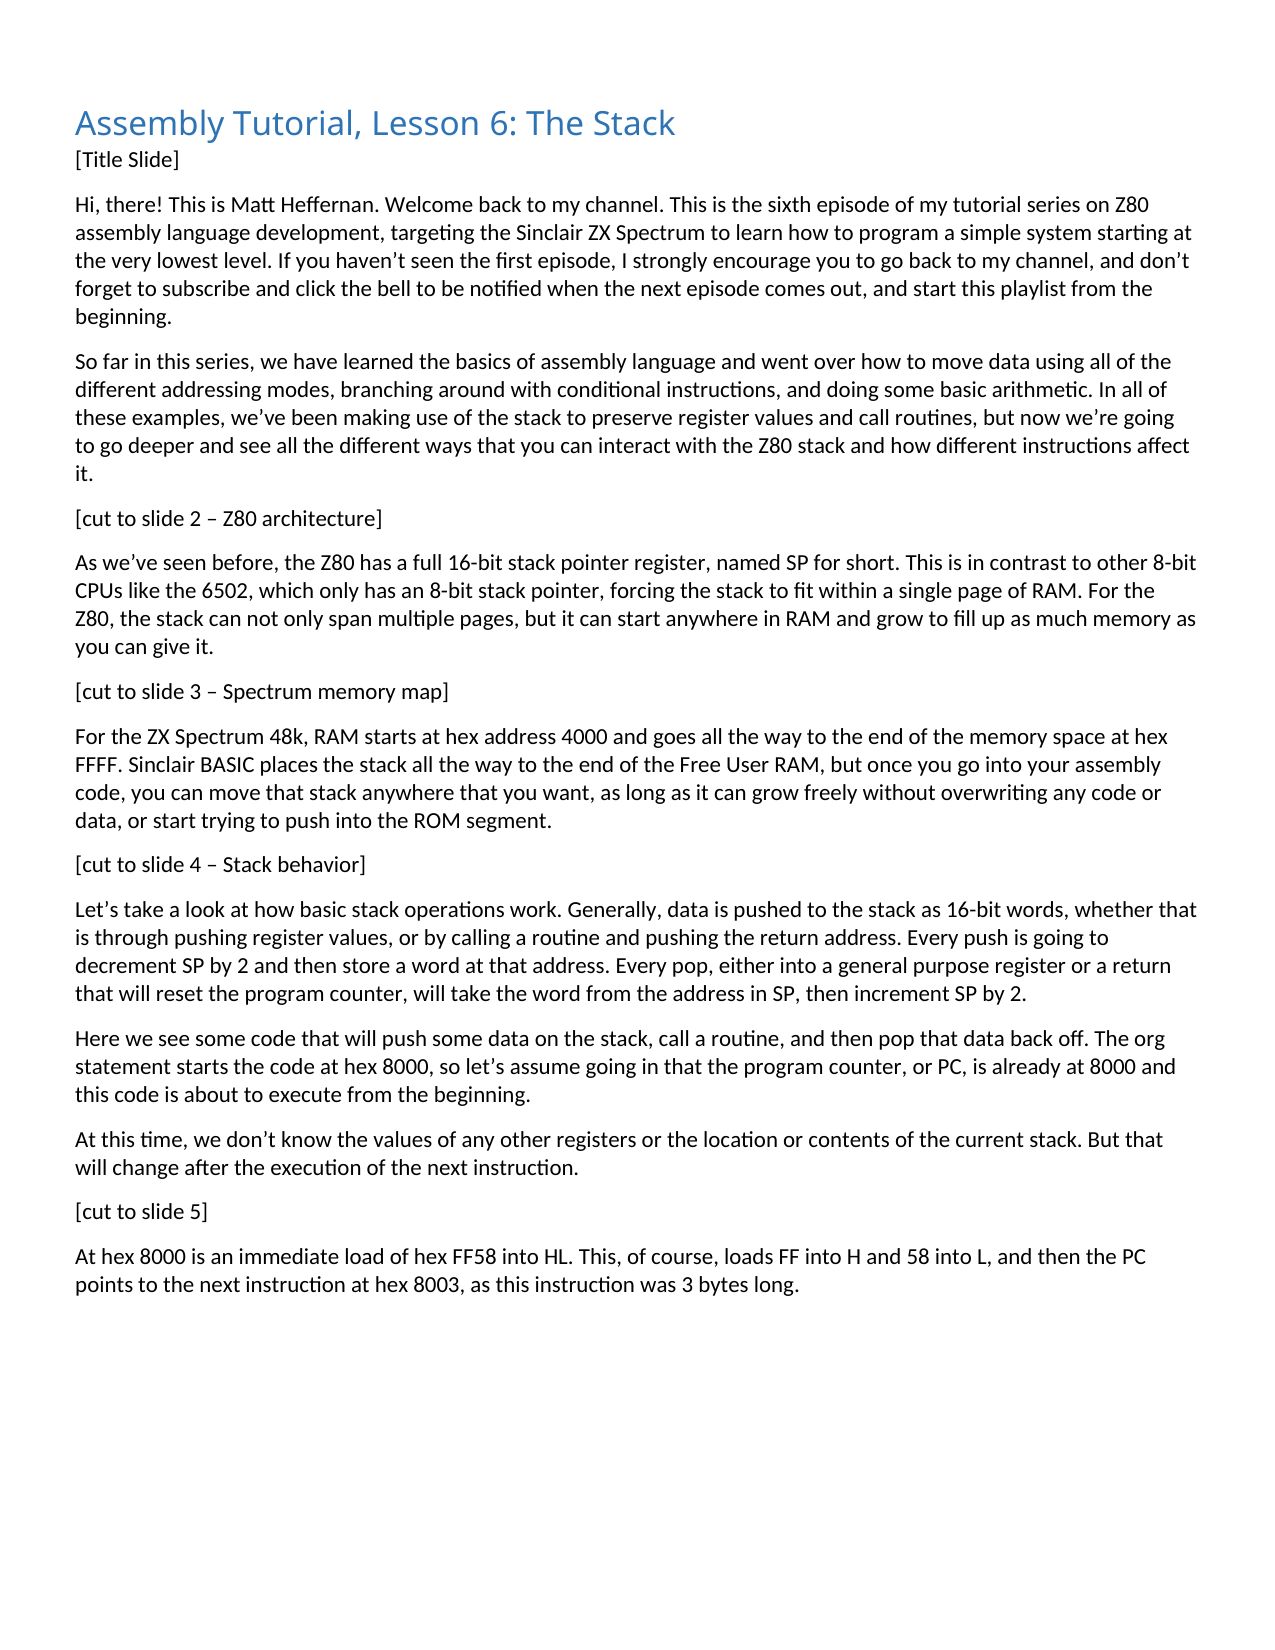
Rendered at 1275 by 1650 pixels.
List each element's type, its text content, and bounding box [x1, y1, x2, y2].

text At hex 8000 is an immediate load of hex FF58 into HL. This, of course, loads FF into H and 58 into L, and then the PC points to the next instruction at hex 8003, as this instruction was 3 bytes long. [75, 1242, 1200, 1298]
text [Title Slide] [75, 145, 1200, 173]
text For the ZX Spectrum 48k, RAM starts at hex address 4000 and goes all the way to the end of the memory space at hex FFFF. Sinclair BASIC places the stack all the way to the end of the Free User RAM, but once you go into your assembly code, you can move that stack anywhere that you want, as long as it can grow freely without overwriting any code or data, or start trying to push into the ROM segment. [75, 722, 1200, 834]
text Let’s take a look at how basic stack operations work. Generally, data is pushed to the stack as 16-bit words, whether that is through pushing register values, or by calling a routine and pushing the return address. Every push is going to decrement SP by 2 and then store a word at that address. Every pop, either into a general purpose register or a return that will reset the program counter, will take the word from the address in SP, then increment SP by 2. [75, 895, 1200, 1007]
text [cut to slide 5] [75, 1197, 1200, 1225]
text Hi, there! This is Matt Heffernan. Welcome back to my channel. This is the sixth episode of my tutorial series on Z80 assembly language development, targeting the Sinclair ZX Spectrum to learn how to program a simple system starting at the very lowest level. If you haven’t seen the first episode, I strongly encourage you to go back to my channel, and don’t forget to subscribe and click the bell to be notified when the next episode comes out, and start this playlist from the beginning. [75, 190, 1200, 330]
text [cut to slide 4 – Stack behavior] [75, 851, 1200, 878]
text So far in this series, we have learned the basics of assembly language and went over how to move data using all of the different addressing modes, branching around with conditional instructions, and doing some basic arithmetic. In all of these examples, we’ve been making use of the stack to preserve register values and call routines, but now we’re going to go deeper and see all the different ways that you can interact with the Z80 stack and how different instructions affect it. [75, 347, 1200, 487]
text [cut to slide 2 – Z80 architecture] [75, 504, 1200, 532]
text Here we see some code that will push some data on the stack, call a routine, and then pop that data back off. The org statement starts the code at hex 8000, so let’s assume going in that the program counter, or PC, is already at 8000 and this code is about to execute from the beginning. [75, 1024, 1200, 1108]
subtitle Assembly Tutorial, Lesson 6: The Stack [75, 100, 1200, 145]
text [cut to slide 3 – Spectrum memory map] [75, 677, 1200, 705]
text At this time, we don’t know the values of any other registers or the location or contents of the current stack. But that will change after the execution of the next instruction. [75, 1125, 1200, 1181]
text As we’ve seen before, the Z80 has a full 16-bit stack pointer register, named SP for short. This is in contrast to other 8-bit CPUs like the 6502, which only has an 8-bit stack pointer, forcing the stack to fit within a single page of RAM. For the Z80, the stack can not only span multiple pages, but it can start anywhere in RAM and grow to fill up as much memory as you can give it. [75, 548, 1200, 660]
